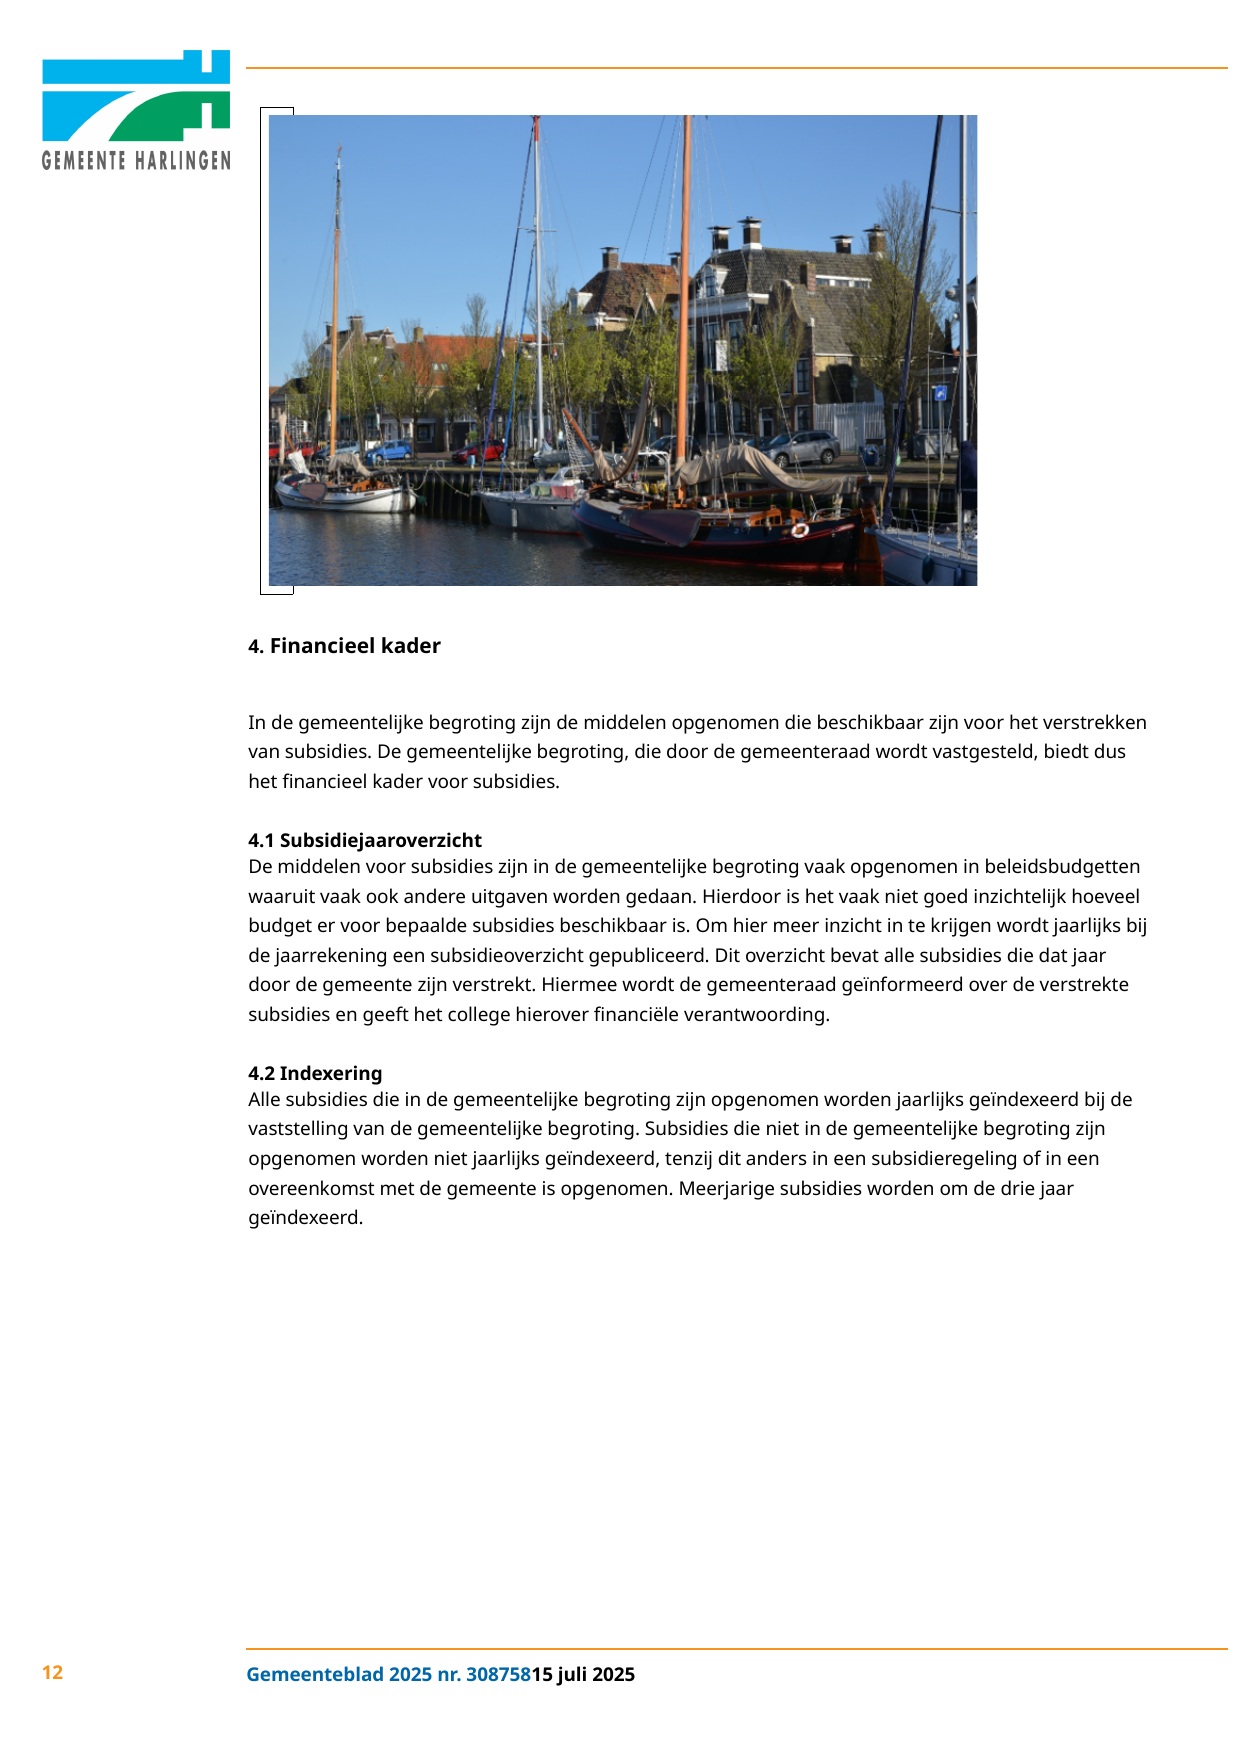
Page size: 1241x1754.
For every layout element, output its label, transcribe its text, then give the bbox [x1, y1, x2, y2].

text Alle subsidies die in de gemeentelijke begroting zijn opgenomen worden jaarlijks geïndexeerd bij de vaststelling van de gemeentelijke begroting. Subsidies die niet in de gemeentelijke begroting zijn opgenomen worden niet jaarlijks geïndexeerd, tenzij dit anders in een subsidieregeling of in een overeenkomst met de gemeente is opgenomen. Meerjarige subsidies worden om de drie jaar geïndexeerd. [248, 1086, 1152, 1230]
text 4.2 Indexering [248, 1060, 1152, 1086]
text 4.1 Subsidiejaaroverzicht [248, 827, 1152, 853]
text 4. Financieel kader [248, 631, 1152, 660]
picture [268, 115, 978, 586]
text In de gemeentelijke begroting zijn de middelen opgenomen die beschikbaar zijn voor het verstrekken van subsidies. De gemeentelijke begroting, die door de gemeenteraad wordt vastgesteld, biedt dus het financieel kader voor subsidies. [248, 709, 1152, 794]
picture [41, 47, 231, 172]
text De middelen voor subsidies zijn in de gemeentelijke begroting vaak opgenomen in beleidsbudgetten waaruit vaak ook andere uitgaven worden gedaan. Hierdoor is het vaak niet goed inzichtelijk hoeveel budget er voor bepaalde subsidies beschikbaar is. Om hier meer inzicht in te krijgen wordt jaarlijks bij de jaarrekening een subsidieoverzicht gepubliceerd. Dit overzicht bevat alle subsidies die dat jaar door de gemeente zijn verstrekt. Hiermee wordt de gemeenteraad geïnformeerd over de verstrekte subsidies en geeft het college hierover financiële verantwoording. [248, 853, 1152, 1027]
